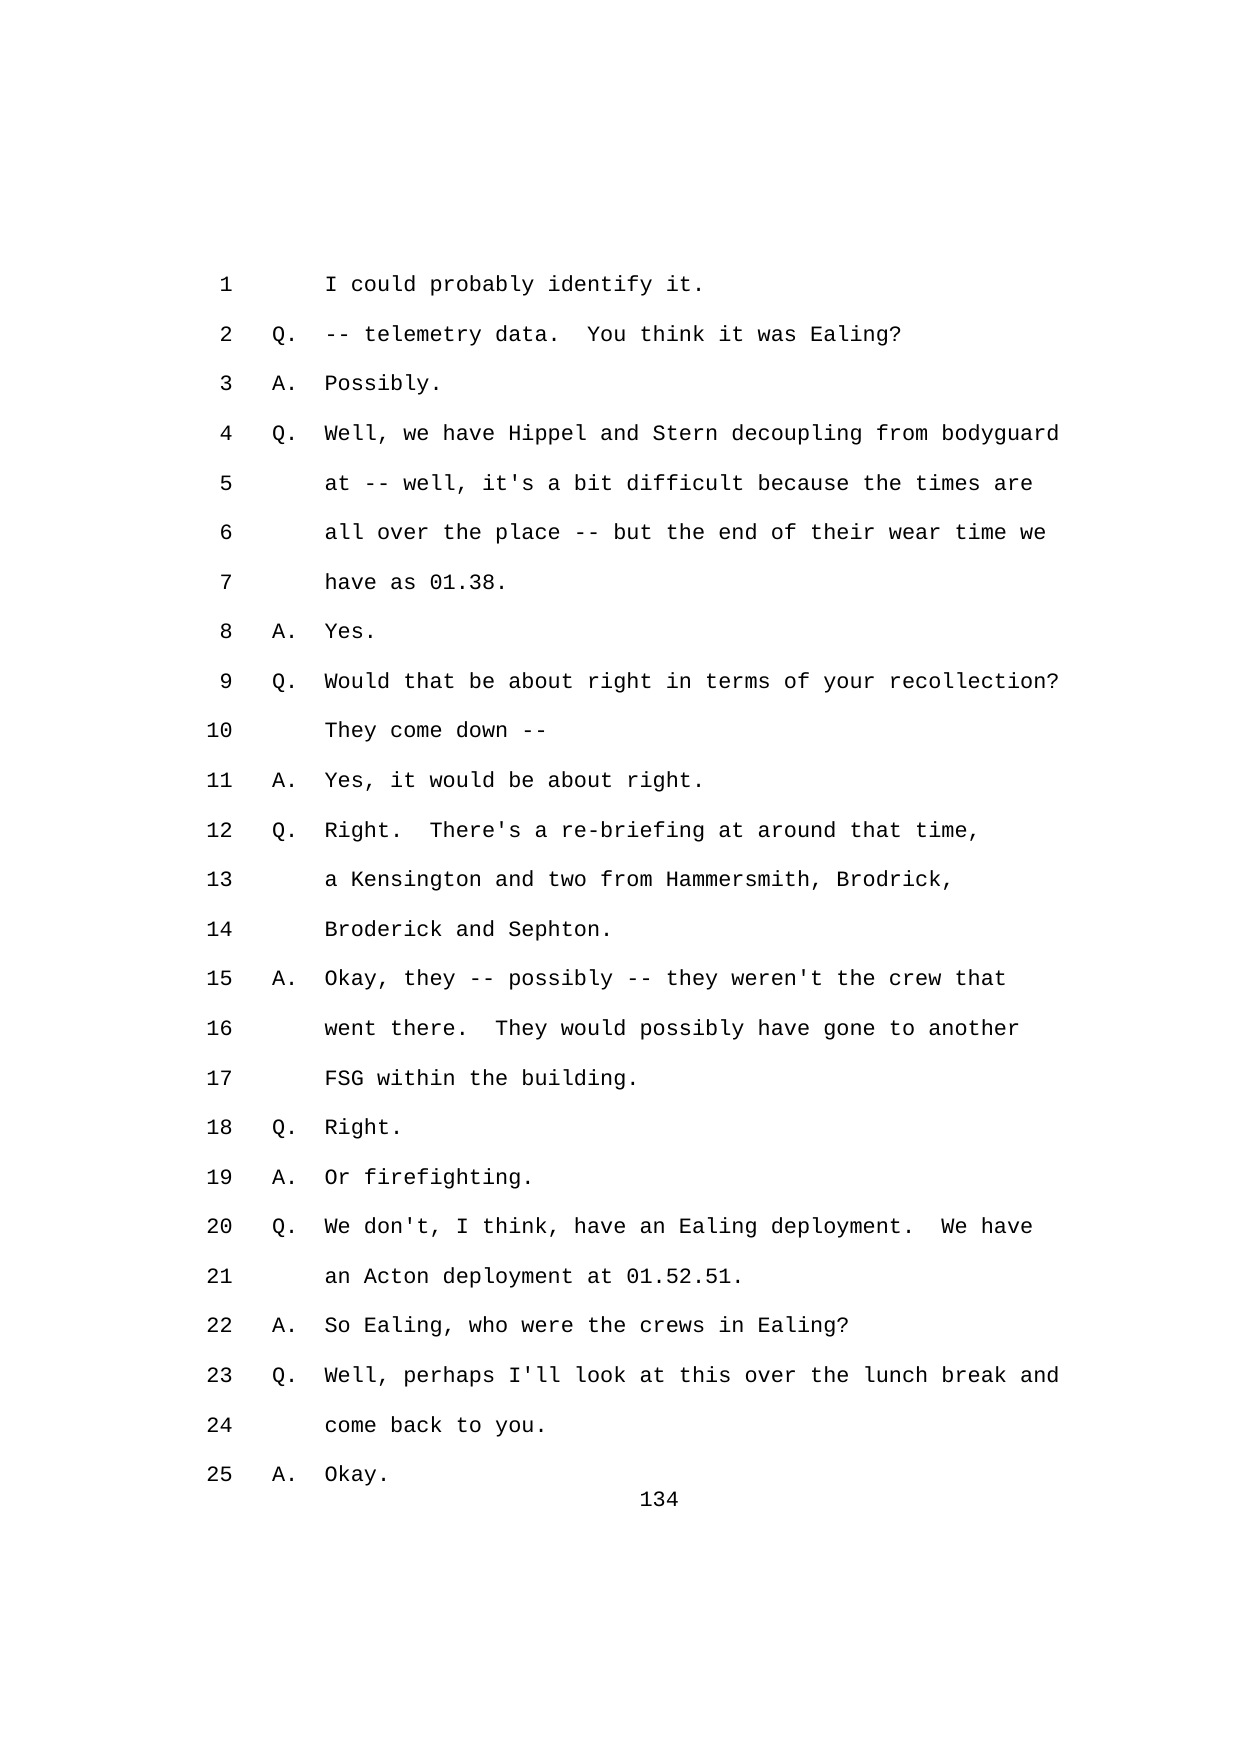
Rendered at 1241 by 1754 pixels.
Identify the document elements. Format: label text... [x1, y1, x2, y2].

text 134 [75, 1488, 1165, 1513]
text 24 come back to you. [75, 1414, 1165, 1438]
text 21 an Acton deployment at 01.52.51. [75, 1265, 1165, 1290]
text 5 at -- well, it's a bit difficult because the times are [75, 472, 1165, 496]
text 2 Q. -- telemetry data. You think it was Ealing? [75, 323, 1165, 348]
text 16 went there. They would possibly have gone to another [75, 1017, 1165, 1042]
text 14 Broderick and Sephton. [75, 918, 1165, 943]
text 6 all over the place -- but the end of their wear time we [75, 521, 1165, 546]
text 8 A. Yes. [75, 620, 1165, 645]
text 3 A. Possibly. [75, 372, 1165, 397]
text 23 Q. Well, perhaps I'll look at this over the lunch break and [75, 1364, 1165, 1389]
text 19 A. Or firefighting. [75, 1166, 1165, 1191]
text 17 FSG within the building. [75, 1067, 1165, 1091]
text 4 Q. Well, we have Hippel and Stern decoupling from bodyguard [75, 422, 1165, 447]
text 10 They come down -- [75, 719, 1165, 744]
text 15 A. Okay, they -- possibly -- they weren't the crew that [75, 967, 1165, 992]
text 25 A. Okay. [75, 1463, 1165, 1488]
text 11 A. Yes, it would be about right. [75, 769, 1165, 794]
text 20 Q. We don't, I think, have an Ealing deployment. We have [75, 1215, 1165, 1240]
text 9 Q. Would that be about right in terms of your recollection? [75, 670, 1165, 695]
text 12 Q. Right. There's a re-briefing at around that time, [75, 819, 1165, 843]
text 7 have as 01.38. [75, 571, 1165, 596]
text 1 I could probably identify it. [75, 273, 1165, 298]
text 13 a Kensington and two from Hammersmith, Brodrick, [75, 868, 1165, 893]
text 18 Q. Right. [75, 1116, 1165, 1141]
text 22 A. So Ealing, who were the crews in Ealing? [75, 1314, 1165, 1339]
